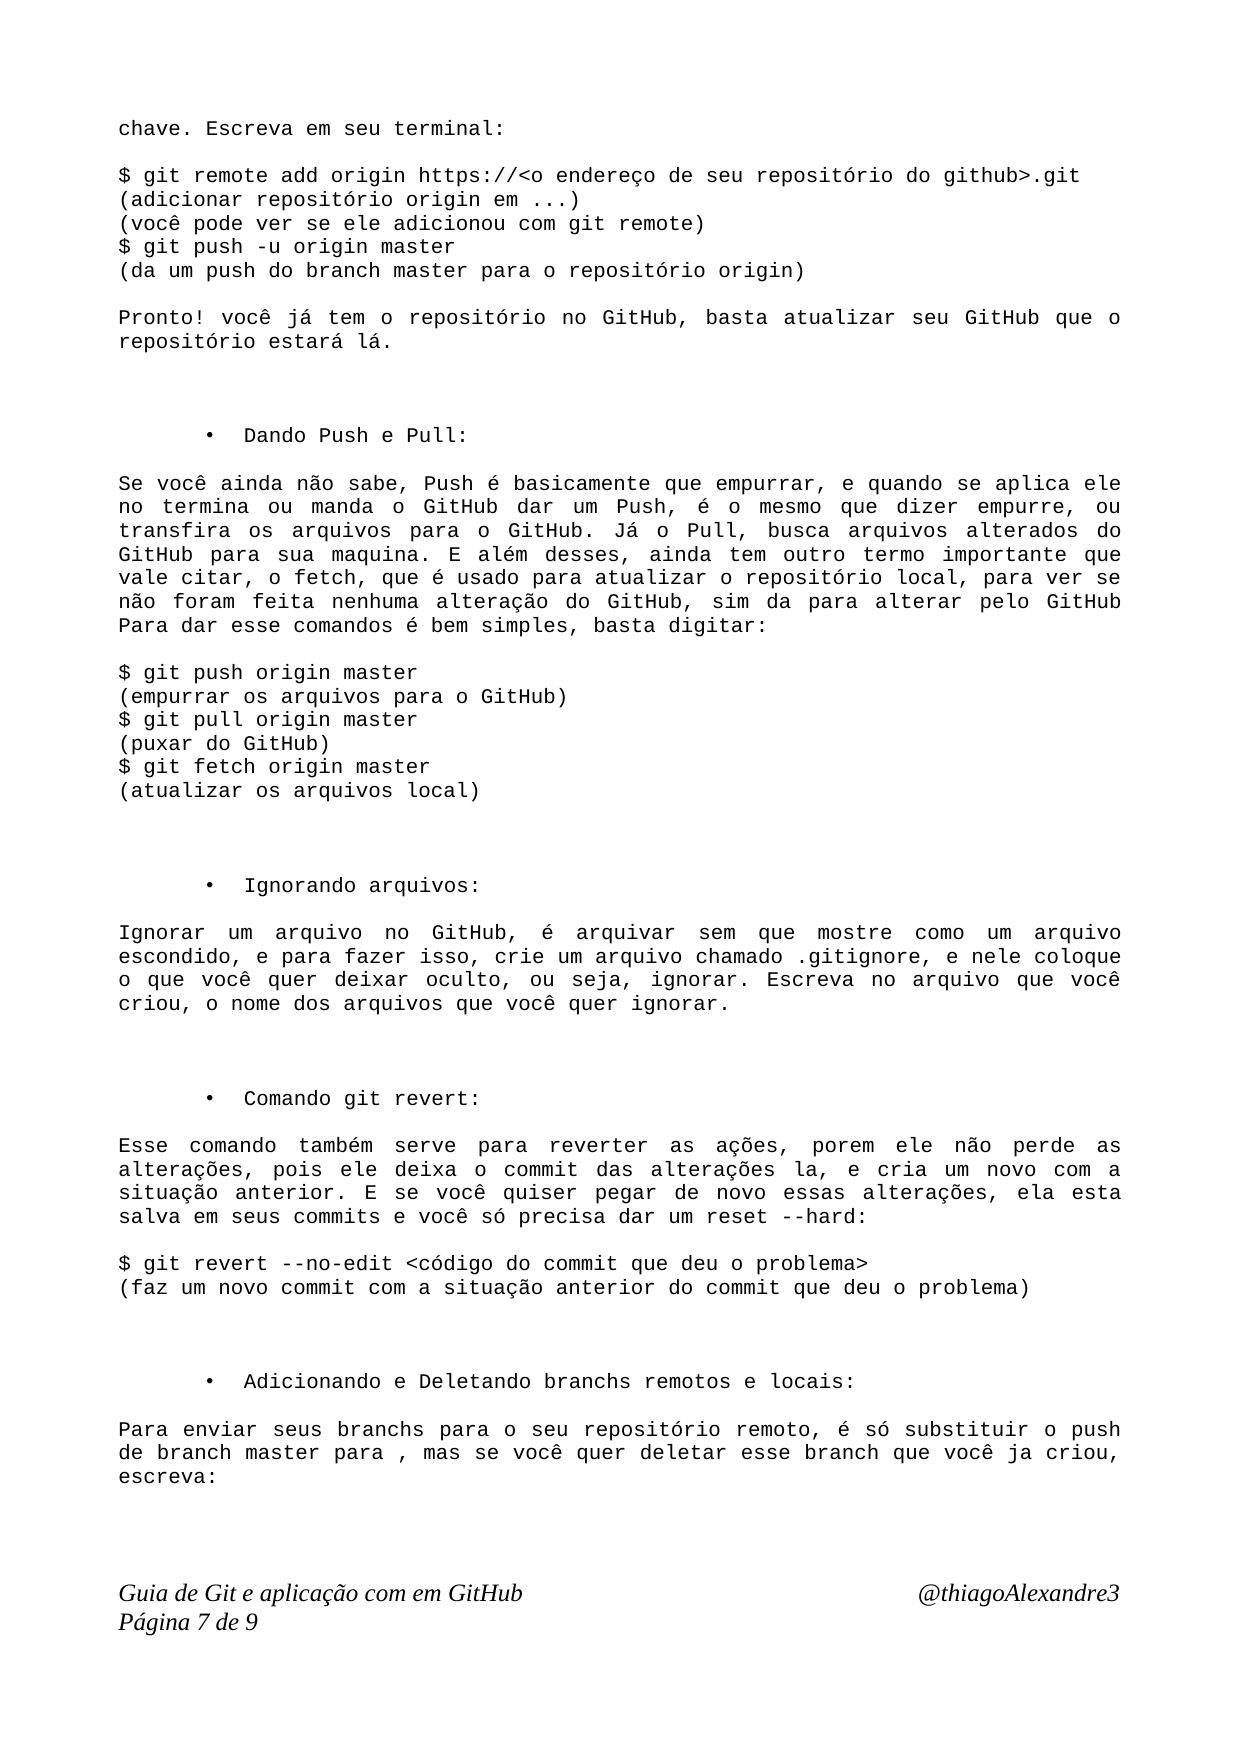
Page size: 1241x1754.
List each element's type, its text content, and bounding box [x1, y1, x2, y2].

text $ git revert --no-edit <código do commit que deu o problema> [118, 1253, 1122, 1277]
text (atualizar os arquivos local) [118, 780, 1122, 804]
text Ignorar um arquivo no GitHub, é arquivar sem que mostre como um arquivo escondido, e para fazer isso, crie um arquivo chamado .gitignore, e nele coloque o que você quer deixar oculto, ou seja, ignorar. Escreva no arquivo que você criou, o nome dos arquivos que você quer ignorar. [118, 922, 1122, 1017]
text $ git remote add origin https://<o endereço de seu repositório do github>.git [118, 165, 1122, 189]
text $ git pull origin master [118, 709, 1122, 733]
list Ignorando arquivos: [206, 875, 1122, 898]
text (adicionar repositório origin em ...) [118, 189, 1122, 213]
list Adicionando e Deletando branchs remotos e locais: [206, 1371, 1122, 1395]
text (puxar do GitHub) [118, 733, 1122, 757]
text $ git fetch origin master [118, 757, 1122, 780]
text $ git push origin master [118, 662, 1122, 686]
text Se você ainda não sabe, Push é basicamente que empurrar, e quando se aplica ele no termina ou manda o GitHub dar um Push, é o mesmo que dizer empurre, ou transfira os arquivos para o GitHub. Já o Pull, busca arquivos alterados do GitHub para sua maquina. E além desses, ainda tem outro termo importante que vale citar, o fetch, que é usado para atualizar o repositório local, para ver se não foram feita nenhuma alteração do GitHub, sim da para alterar pelo GitHub Para dar esse comandos é bem simples, basta digitar: [118, 473, 1122, 638]
text Esse comando também serve para reverter as ações, porem ele não perde as alterações, pois ele deixa o commit das alterações la, e cria um novo com a situação anterior. E se você quiser pegar de novo essas alterações, ela esta salva em seus commits e você só precisa dar um reset --hard: [118, 1135, 1122, 1229]
list Comando git revert: [206, 1088, 1122, 1111]
text (você pode ver se ele adicionou com git remote) [118, 213, 1122, 236]
text (da um push do branch master para o repositório origin) [118, 260, 1122, 284]
text (faz um novo commit com a situação anterior do commit que deu o problema) [118, 1277, 1122, 1300]
list Dando Push e Pull: [206, 426, 1122, 449]
text $ git push -u origin master [118, 236, 1122, 260]
text Pronto! você já tem o repositório no GitHub, basta atualizar seu GitHub que o repositório estará lá. [118, 307, 1122, 354]
text chave. Escreva em seu terminal: [118, 118, 1122, 142]
text (empurrar os arquivos para o GitHub) [118, 686, 1122, 709]
text Para enviar seus branchs para o seu repositório remoto, é só substituir o push de branch master para , mas se você quer deletar esse branch que você ja criou, escreva: [118, 1419, 1122, 1489]
